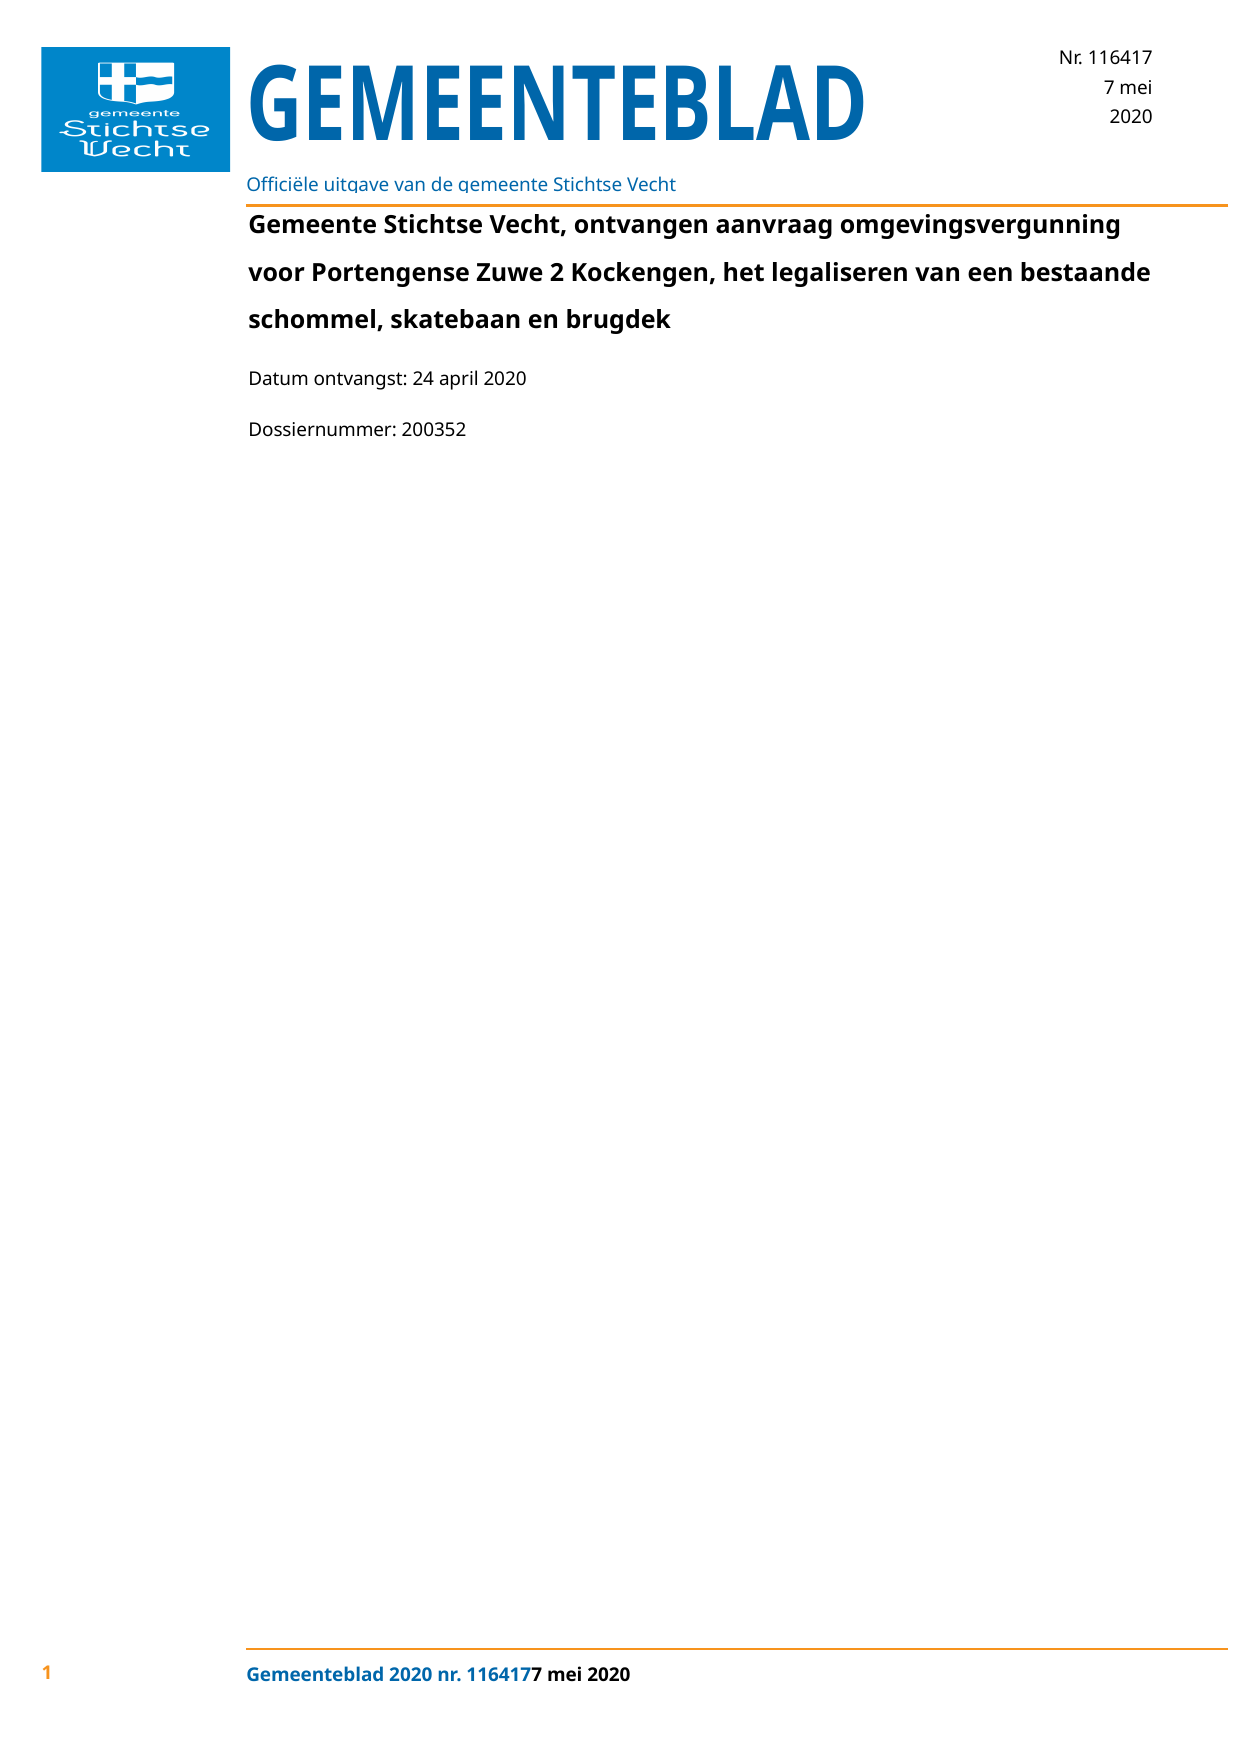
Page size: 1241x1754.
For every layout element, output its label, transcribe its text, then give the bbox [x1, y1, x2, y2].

text Gemeente Stichtse Vecht, ontvangen aanvraag omgevingsvergunning voor Portengense Zuwe 2 Kockengen, het legaliseren van een bestaande schommel, skatebaan en brugdek [248, 207, 1152, 336]
picture [99, 63, 135, 101]
picture [137, 63, 174, 103]
text Datum ontvangst: 24 april 2020 [248, 366, 1152, 391]
text Dossiernummer: 200352 [248, 416, 1152, 442]
